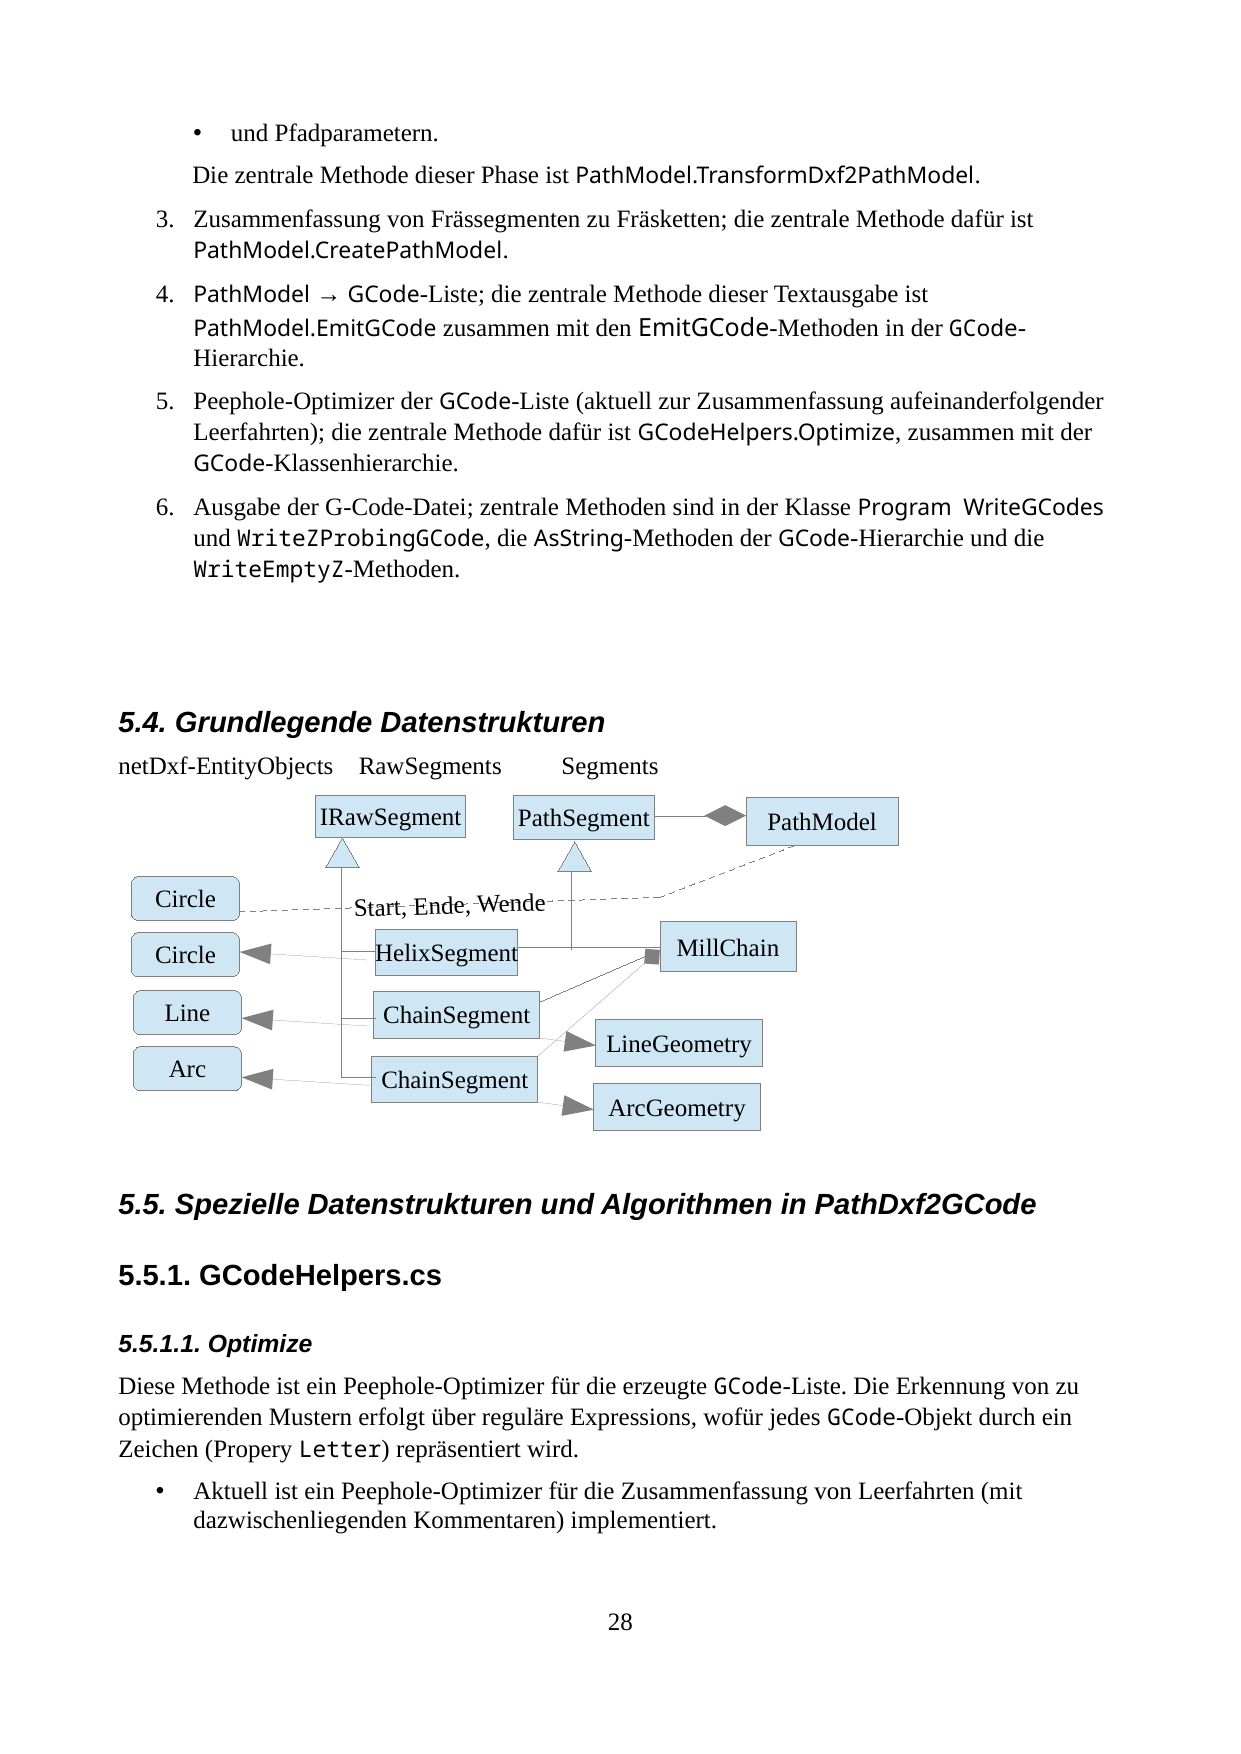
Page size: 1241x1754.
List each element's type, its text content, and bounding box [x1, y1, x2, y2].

list Ausgabe der G-Code-Datei; zentrale Methoden sind in der Klasse Program WriteGCodes und WriteZProbingGCode, die AsString-Methoden der GCode-Hierarchie und die WriteEmptyZ-Methoden. [156, 491, 1122, 585]
text Diese Methode ist ein Peephole-Optimizer für die erzeugte GCode-Liste. Die Erkennung von zu optimierenden Mustern erfolgt über reguläre Expressions, wofür jedes GCode-Objekt durch ein Zeichen (Propery Letter) repräsentiert wird. [118, 1370, 1122, 1464]
subtitle 5.5.1. GCodeHelpers.cs [118, 1258, 1122, 1292]
list und Pfadparametern. [193, 118, 1122, 147]
list Zusammenfassung von Frässegmenten zu Fräsketten; die zentrale Methode dafür ist PathModel.CreatePathModel. [156, 203, 1122, 266]
text Die zentrale Methode dieser Phase ist PathModel.TransformDxf2PathModel. [192, 159, 1122, 191]
list Peephole-Optimizer der GCode-Liste (aktuell zur Zusammenfassung aufeinanderfolgender Leerfahrten); die zentrale Methode dafür ist GCodeHelpers.Optimize, zusammen mit der GCode-Klassenhierarchie. [156, 385, 1122, 478]
subtitle 5.5.1.1. Optimize [118, 1329, 1122, 1358]
subtitle 5.5. Spezielle Datenstrukturen und Algorithmen in PathDxf2GCode [118, 1187, 1122, 1221]
text netDxf-EntityObjects RawSegments Segments [118, 751, 1122, 779]
subtitle 5.4. Grundlegende Datenstrukturen [118, 705, 1122, 738]
list PathModel → GCode-Liste; die zentrale Methode dieser Textausgabe ist PathModel.EmitGCode zusammen mit den EmitGCode-Methoden in der GCode-Hierarchie. [156, 278, 1122, 372]
list Aktuell ist ein Peephole-Optimizer für die Zusammenfassung von Leerfahrten (mit dazwischenliegenden Kommentaren) implementiert. [156, 1476, 1122, 1534]
